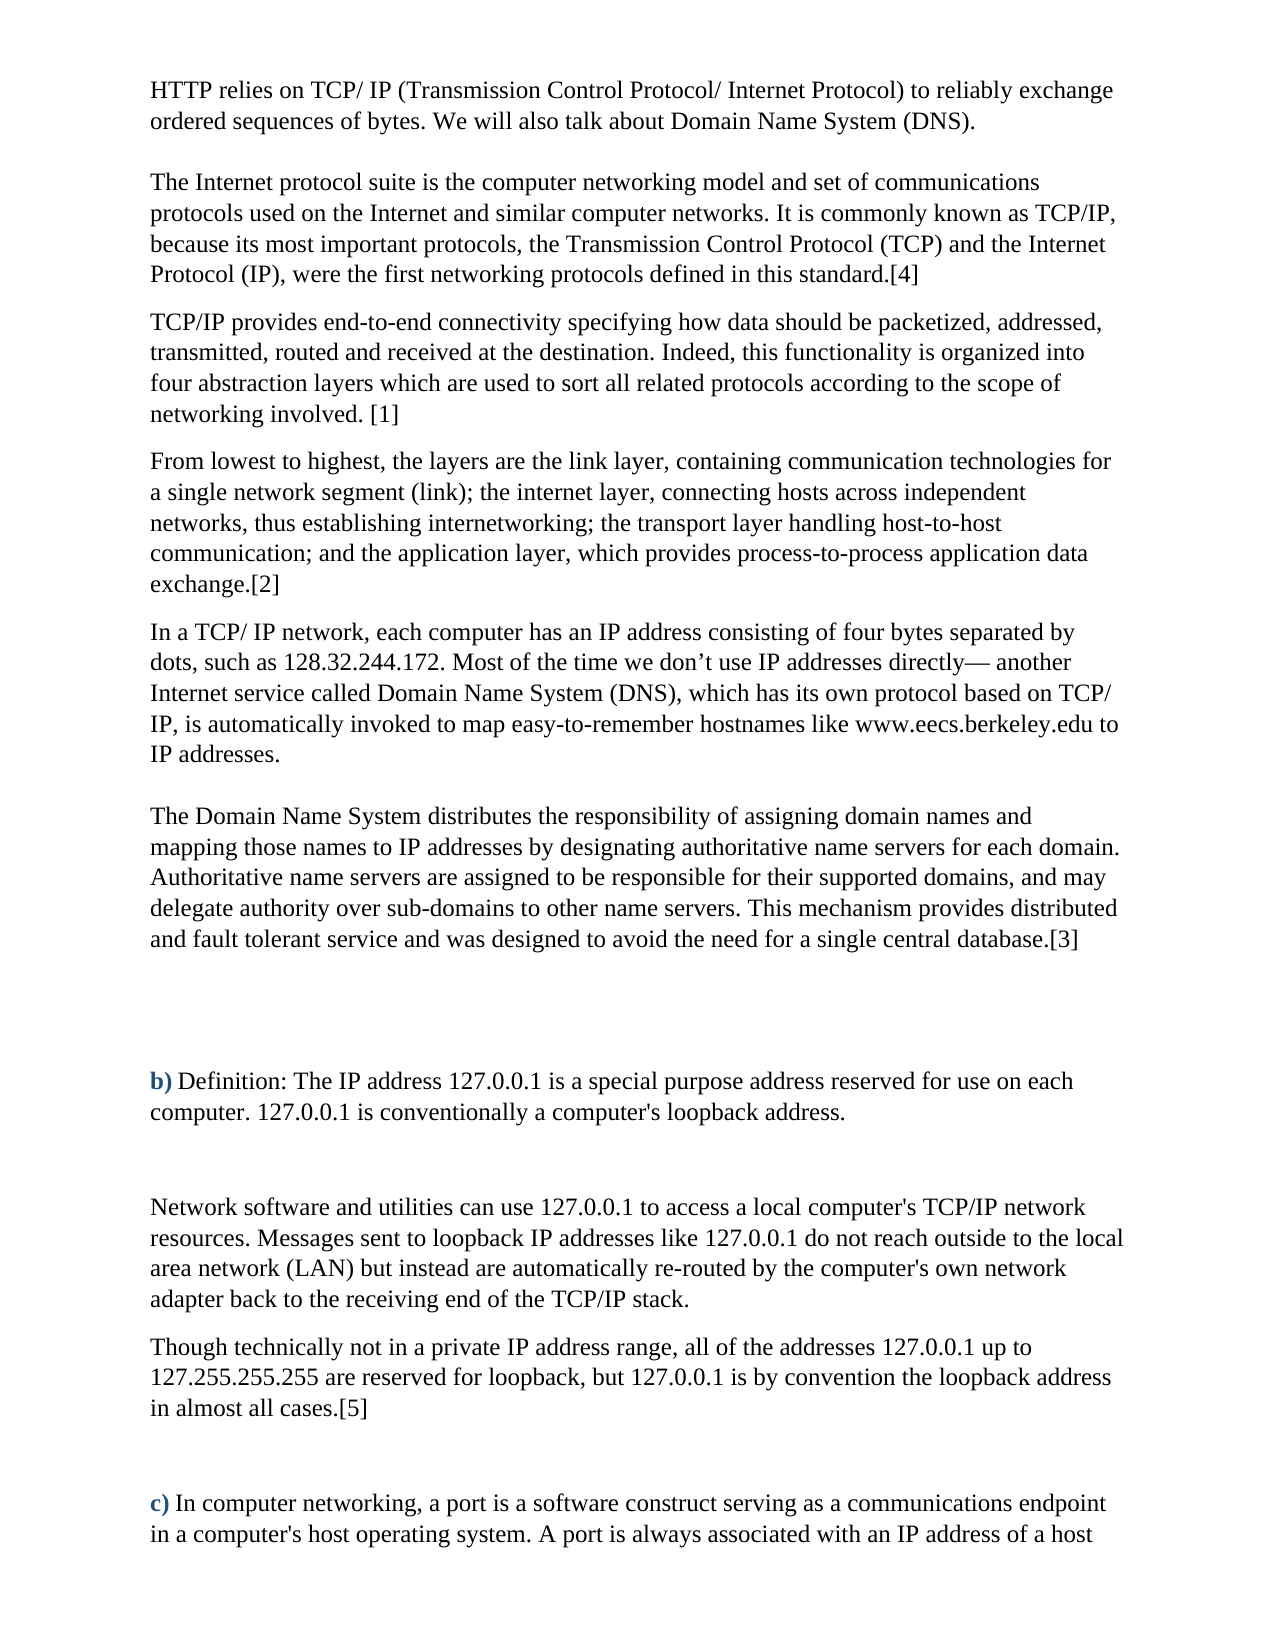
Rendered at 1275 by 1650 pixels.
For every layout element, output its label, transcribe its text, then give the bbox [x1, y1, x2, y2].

text From lowest to highest, the layers are the link layer, containing communication technologies for a single network segment (link); the internet layer, connecting hosts across independent networks, thus establishing internetworking; the transport layer handling host-to-host communication; and the application layer, which provides process-to-process application data exchange.[2] [150, 446, 1125, 598]
text b) Definition: The IP address 127.0.0.1 is a special purpose address reserved for use on each computer. 127.0.0.1 is conventionally a computer's loopback address. [150, 1066, 1125, 1126]
text Network software and utilities can use 127.0.0.1 to access a local computer's TCP/IP network resources. Messages sent to loopback IP addresses like 127.0.0.1 do not reach outside to the local area network (LAN) but instead are automatically re-routed by the computer's own network adapter back to the receiving end of the TCP/IP stack. [150, 1192, 1125, 1313]
text In a TCP/ IP network, each computer has an IP address consisting of four bytes separated by dots, such as 128.32.244.172. Most of the time we don’t use IP addresses directly— another Internet service called Domain Name System (DNS), which has its own protocol based on TCP/ IP, is automatically invoked to map easy-to-remember hostnames like www.eecs.berkeley.edu to IP addresses. The Domain Name System distributes the responsibility of assigning domain names and mapping those names to IP addresses by designating authoritative name servers for each domain. Authoritative name servers are assigned to be responsible for their supported domains, and may delegate authority over sub-domains to other name servers. This mechanism provides distributed and fault tolerant service and was designed to avoid the need for a single central database.[3] [150, 617, 1125, 953]
text HTTP relies on TCP/ IP (Transmission Control Protocol/ Internet Protocol) to reliably exchange ordered sequences of bytes. We will also talk about Domain Name System (DNS). The Internet protocol suite is the computer networking model and set of communications protocols used on the Internet and similar computer networks. It is commonly known as TCP/IP, because its most important protocols, the Transmission Control Protocol (TCP) and the Internet Protocol (IP), were the first networking protocols defined in this standard.[4] [150, 75, 1125, 288]
text Though technically not in a private IP address range, all of the addresses 127.0.0.1 up to 127.255.255.255 are reserved for loopback, but 127.0.0.1 is by convention the loopback address in almost all cases.[5] [150, 1332, 1125, 1422]
text c) In computer networking, a port is a software construct serving as a communications endpoint in a computer's host operating system. A port is always associated with an IP address of a host [150, 1488, 1125, 1548]
text TCP/IP provides end-to-end connectivity specifying how data should be packetized, addressed, transmitted, routed and received at the destination. Indeed, this functionality is organized into four abstraction layers which are used to sort all related protocols according to the scope of networking involved. [1] [150, 307, 1125, 428]
